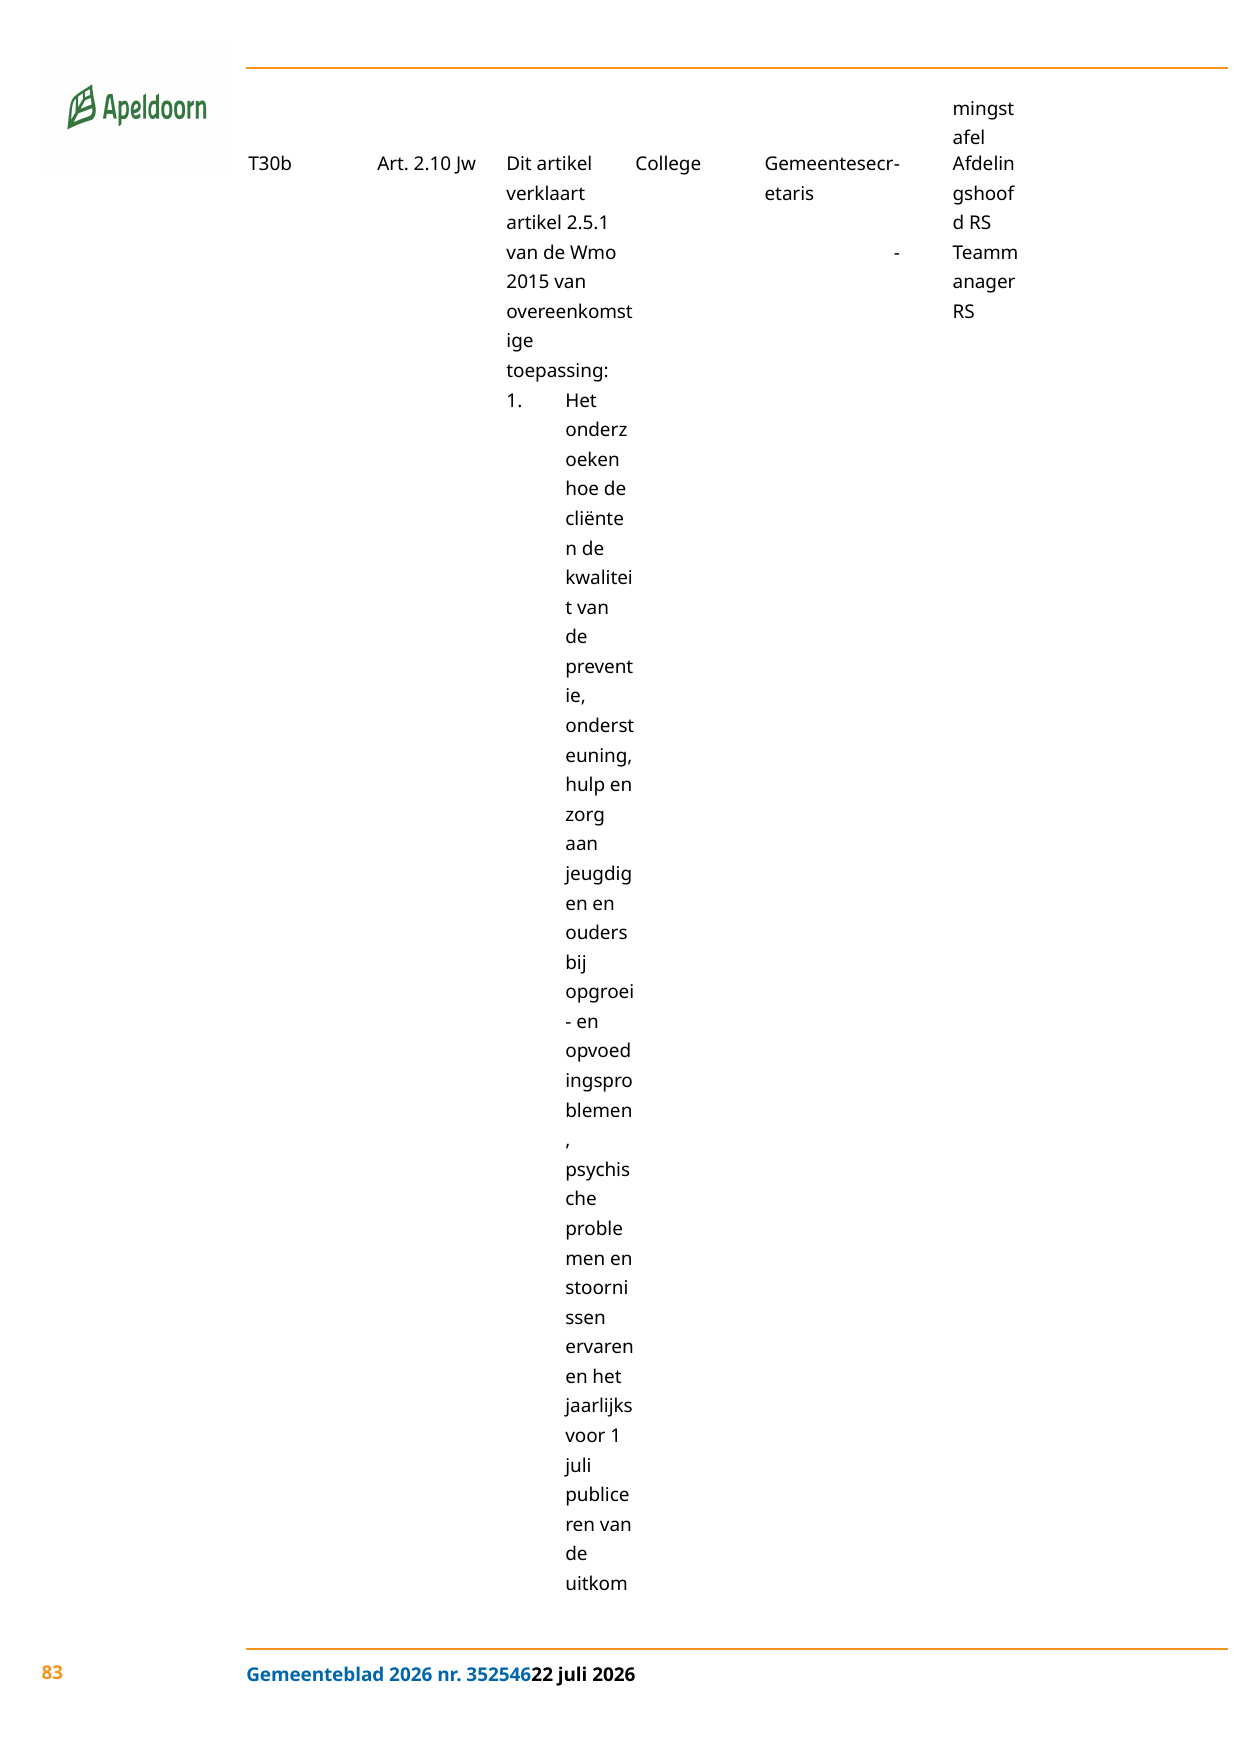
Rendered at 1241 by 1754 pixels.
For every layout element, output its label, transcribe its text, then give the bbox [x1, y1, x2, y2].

table_cell College [635, 150, 764, 1596]
table_cell Gemeentesecretaris [764, 150, 893, 1596]
table_header [1023, 95, 1152, 150]
table_cell [1023, 150, 1152, 1596]
table_cell Afdelingshoofd RS Teammanager RS [894, 150, 1022, 1596]
table_header mingstafel [894, 95, 1022, 150]
table_header [377, 95, 506, 150]
table_cell T30b [248, 150, 377, 1596]
table_cell Dit artikel verklaart artikel 2.5.1 van de Wmo 2015 van overeenkomstige toepassing: Het onderzoeken hoe de cliënten de kwaliteit van de preventie, ondersteuning, hulp en zorg aan jeugdigen en ouders bij opgroei- en opvoedingsproblemen, psychische problemen en stoornissen ervaren en het jaarlijks voor 1 juli publiceren van de uitkom [506, 150, 635, 1596]
picture [41, 47, 231, 172]
table_header [506, 95, 635, 150]
table_header [635, 95, 764, 150]
table_header [248, 95, 377, 150]
table_header [764, 95, 893, 150]
table_cell Art. 2.10 Jw [377, 150, 506, 1596]
